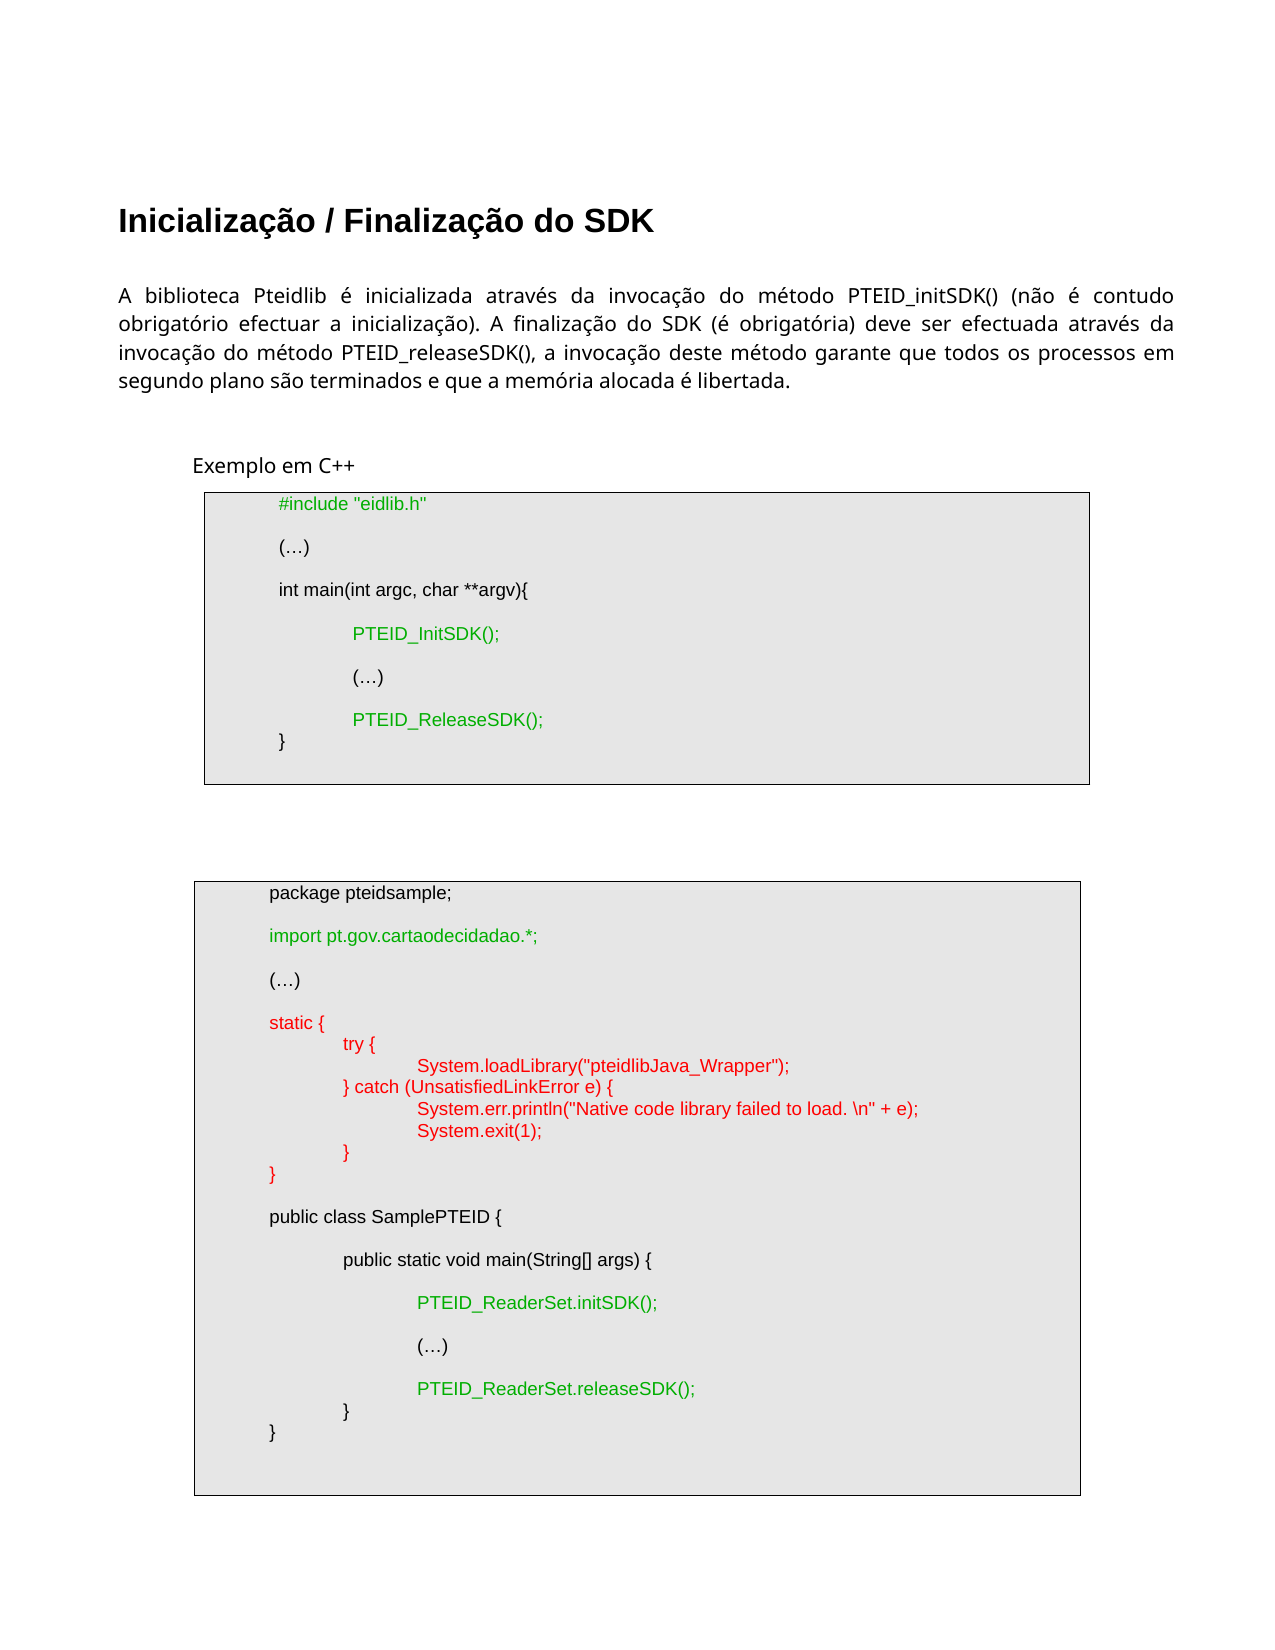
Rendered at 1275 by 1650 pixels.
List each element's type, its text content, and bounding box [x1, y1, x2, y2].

text } [195, 1141, 1080, 1162]
text public class SamplePTEID { [195, 1206, 1080, 1227]
text package pteidsample; [195, 882, 1080, 904]
text } [195, 1421, 1080, 1443]
text import pt.gov.cartaodecidadao.*; [195, 925, 1080, 947]
text PTEID_InitSDK(); [205, 622, 1089, 644]
text PTEID_ReaderSet.initSDK(); [195, 1292, 1080, 1313]
text } [205, 730, 1089, 752]
text (…) [195, 968, 1080, 990]
text System.loadLibrary("pteidlibJava_Wrapper"); [195, 1055, 1080, 1076]
text } [195, 1400, 1080, 1421]
text static { [195, 1012, 1080, 1033]
text A biblioteca Pteidlib é inicializada através da invocação do método PTEID_initSDK() (não é contudo obrigatório efectuar a inicialização). A finalização do SDK (é obrigatória) deve ser efectuada através da invocação do método PTEID_releaseSDK(), a invocação deste método garante que todos os processos em segundo plano são terminados e que a memória alocada é libertada. [118, 281, 1176, 395]
text public static void main(String[] args) { [195, 1249, 1080, 1270]
text int main(int argc, char **argv){ [205, 579, 1089, 601]
text PTEID_ReaderSet.releaseSDK(); [195, 1378, 1080, 1400]
text Exemplo em C++ [192, 452, 1176, 480]
text (…) [195, 1335, 1080, 1357]
text PTEID_ReleaseSDK(); [205, 708, 1089, 730]
text (…) [205, 665, 1089, 687]
text } catch (UnsatisfiedLinkError e) { [195, 1076, 1080, 1098]
text System.err.println("Native code library failed to load. \n" + e); [195, 1098, 1080, 1119]
text } [195, 1162, 1080, 1184]
text (…) [205, 536, 1089, 558]
text try { [195, 1033, 1080, 1055]
text System.exit(1); [195, 1119, 1080, 1141]
subtitle Inicialização / Finalização do SDK [118, 201, 1176, 240]
text #include "eidlib.h" [205, 493, 1089, 514]
